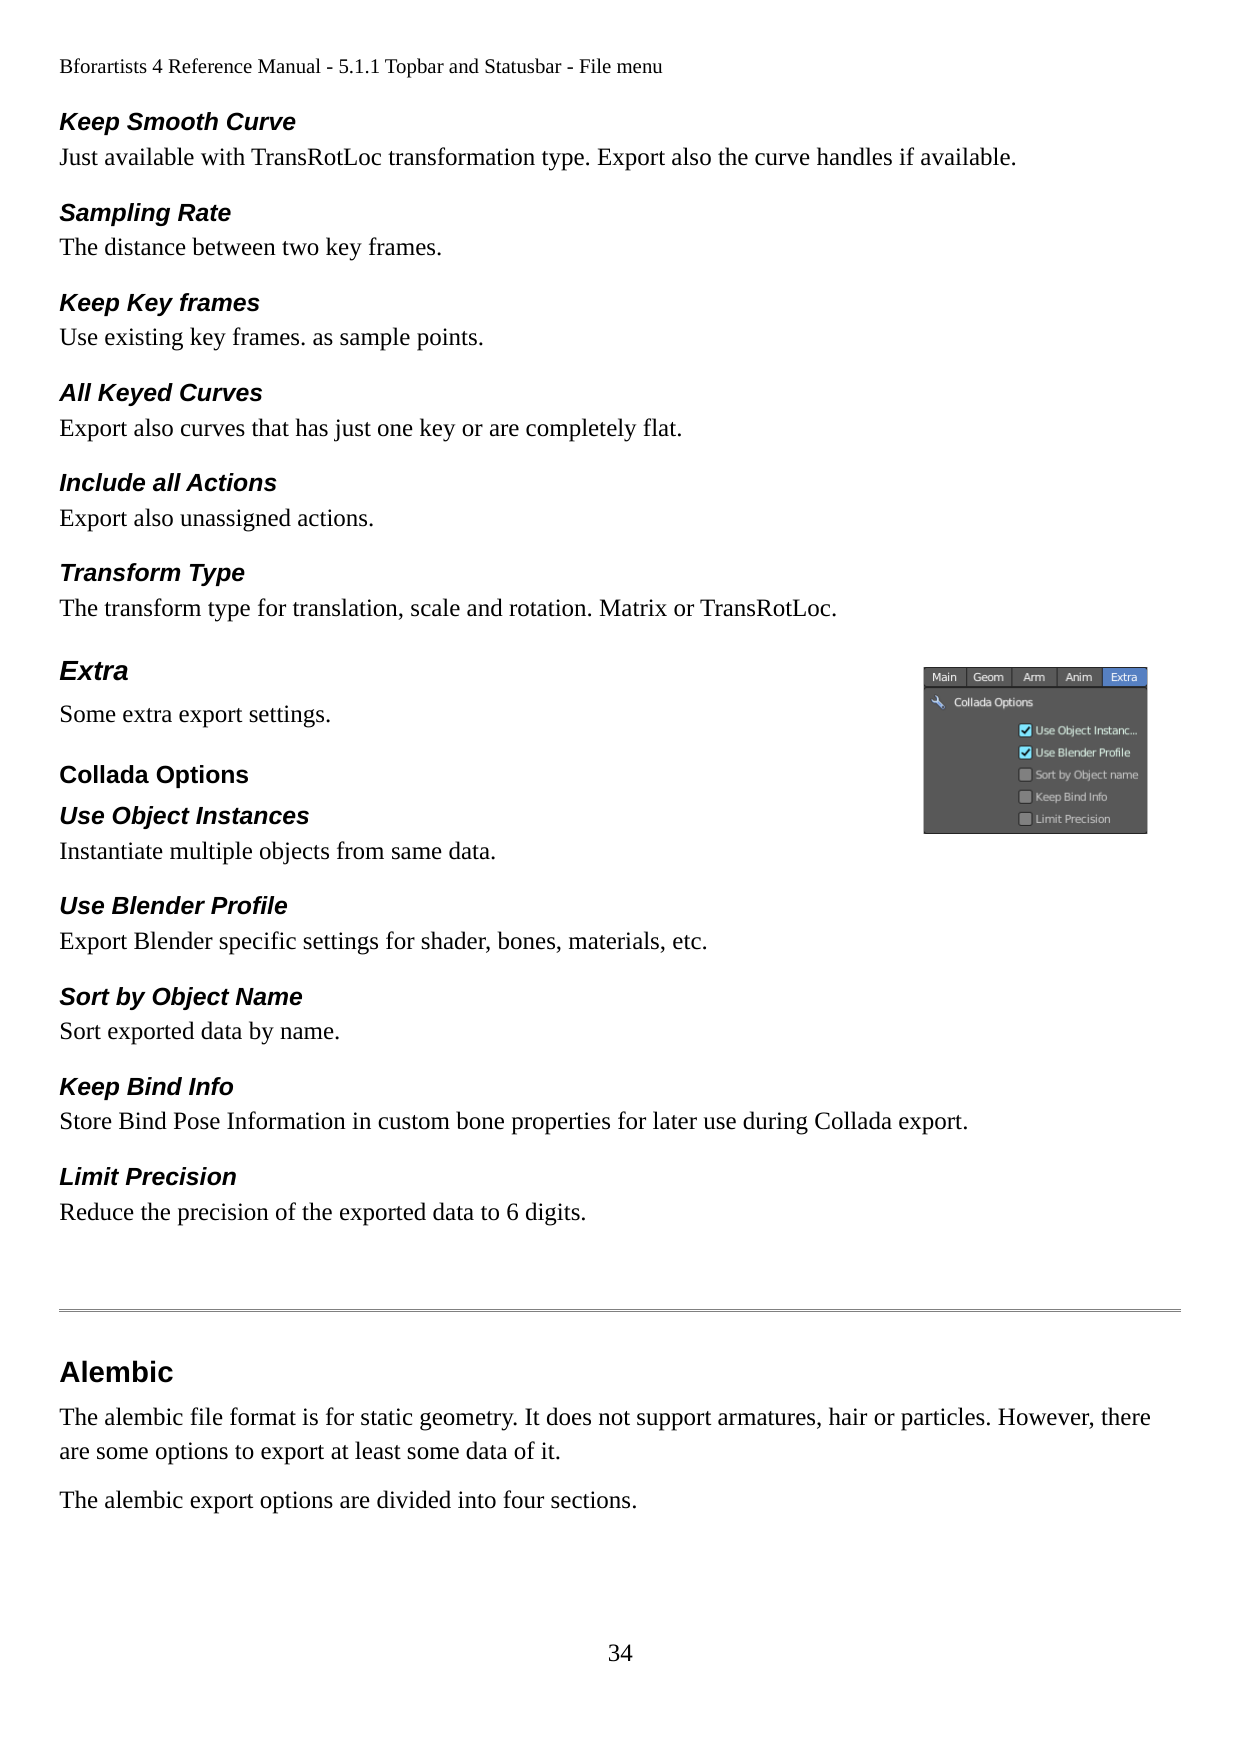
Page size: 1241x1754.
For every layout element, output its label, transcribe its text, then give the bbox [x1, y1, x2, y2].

text Export also unassigned actions. [59, 503, 1181, 531]
text The alembic export options are divided into four sections. [59, 1485, 1181, 1514]
subtitle Keep Key frames [59, 288, 1181, 316]
text Export Blender specific settings for shader, bones, materials, etc. [59, 926, 1181, 955]
text The transform type for translation, scale and rotation. Matrix or TransRotLoc. [59, 593, 1181, 622]
subtitle All Keyed Curves [59, 378, 1181, 406]
text The alembic file format is for static geometry. It does not support armatures, hair or particles. However, there are some options to export at least some data of it. [59, 1402, 1181, 1465]
subtitle Use Object Instances [59, 801, 923, 830]
text Sort exported data by name. [59, 1016, 1181, 1045]
subtitle Collada Options [59, 760, 923, 789]
text Use existing key frames. as sample points. [59, 322, 1181, 351]
picture [923, 667, 1148, 834]
text Reduce the precision of the exported data to 6 digits. [59, 1197, 1181, 1225]
text Just available with TransRotLoc transformation type. Export also the curve handles if available. [59, 142, 1181, 171]
text Store Bind Pose Information in custom bone properties for later use during Collada export. [59, 1106, 1181, 1135]
subtitle Keep Bind Info [59, 1072, 1181, 1100]
subtitle Transform Type [59, 558, 1181, 587]
text Some extra export settings. [59, 699, 923, 727]
subtitle Include all Actions [59, 468, 1181, 496]
subtitle [1148, 801, 1181, 830]
subtitle [1148, 760, 1181, 789]
subtitle Limit Precision [59, 1162, 1181, 1190]
text The distance between two key frames. [59, 232, 1181, 261]
subtitle Keep Smooth Curve [59, 107, 1181, 136]
subtitle Use Blender Profile [59, 891, 1181, 920]
subtitle Alembic [59, 1355, 1181, 1389]
subtitle Sort by Object Name [59, 982, 1181, 1010]
subtitle Extra [59, 654, 1181, 686]
text Export also curves that has just one key or are completely flat. [59, 413, 1181, 441]
text Instantiate multiple objects from same data. [59, 836, 1181, 865]
subtitle Sampling Rate [59, 198, 1181, 226]
text [1148, 699, 1181, 727]
